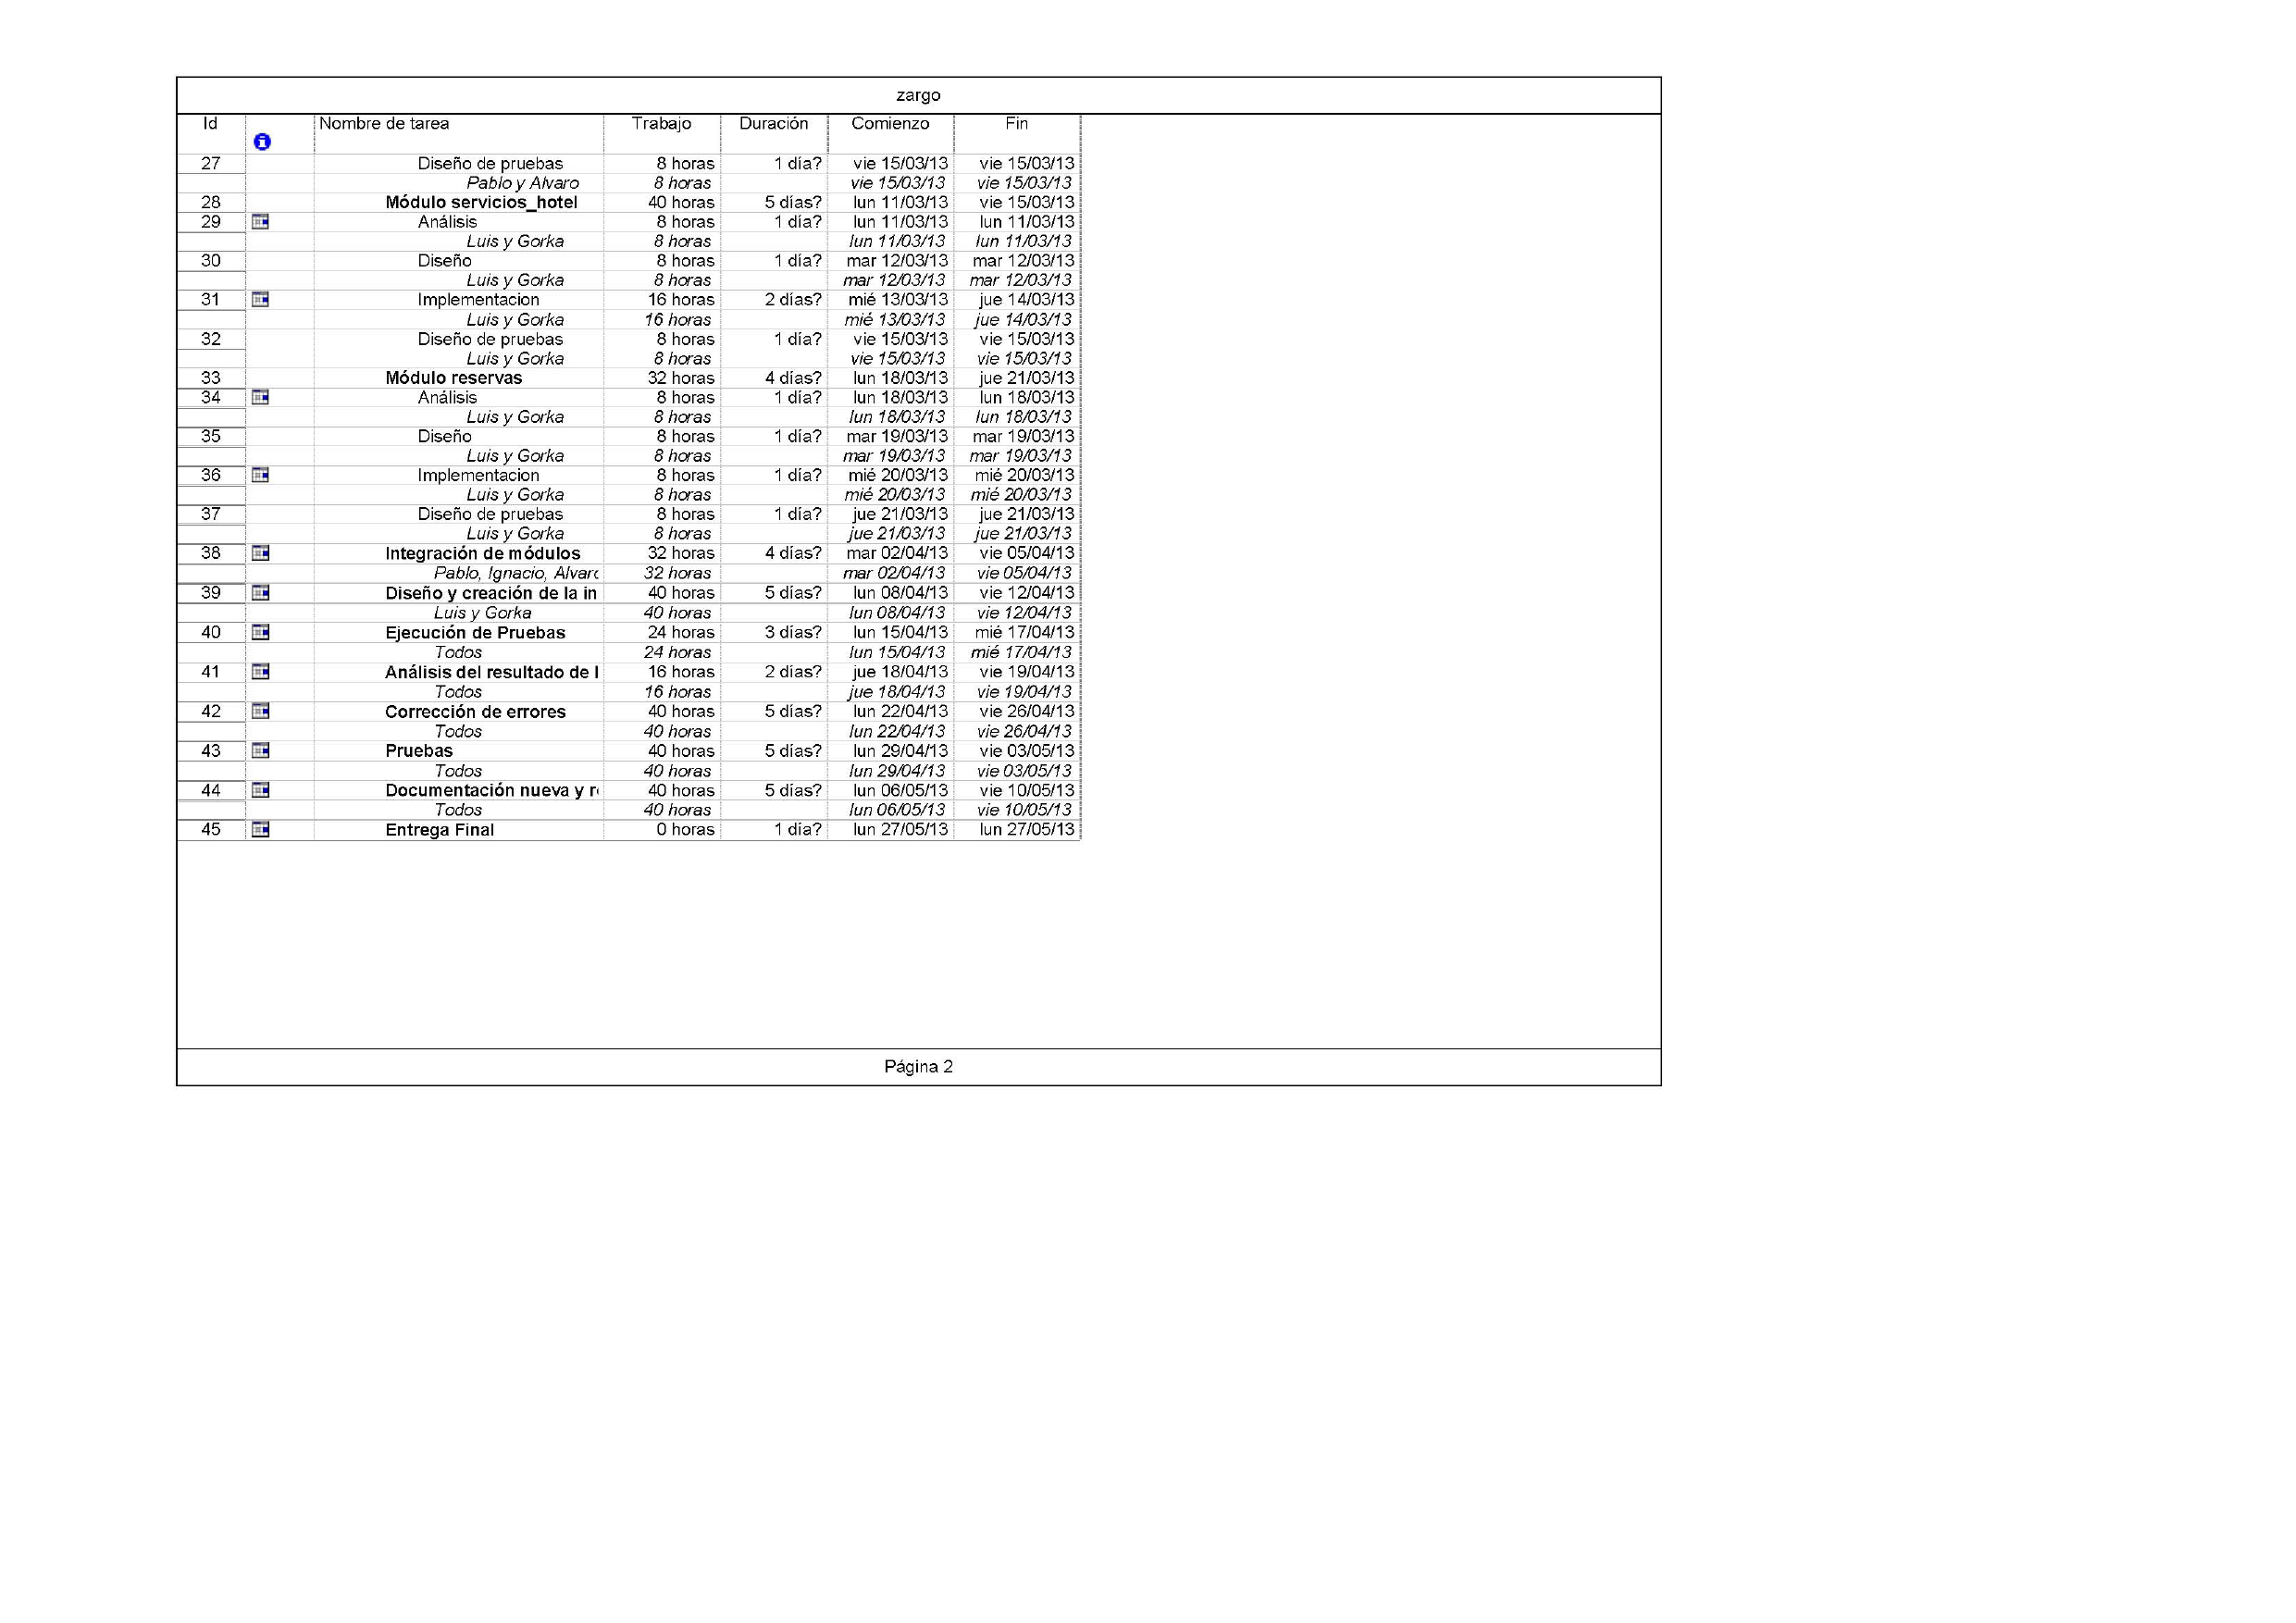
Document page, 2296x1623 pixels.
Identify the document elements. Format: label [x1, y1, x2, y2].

picture [106, 6, 1731, 1155]
